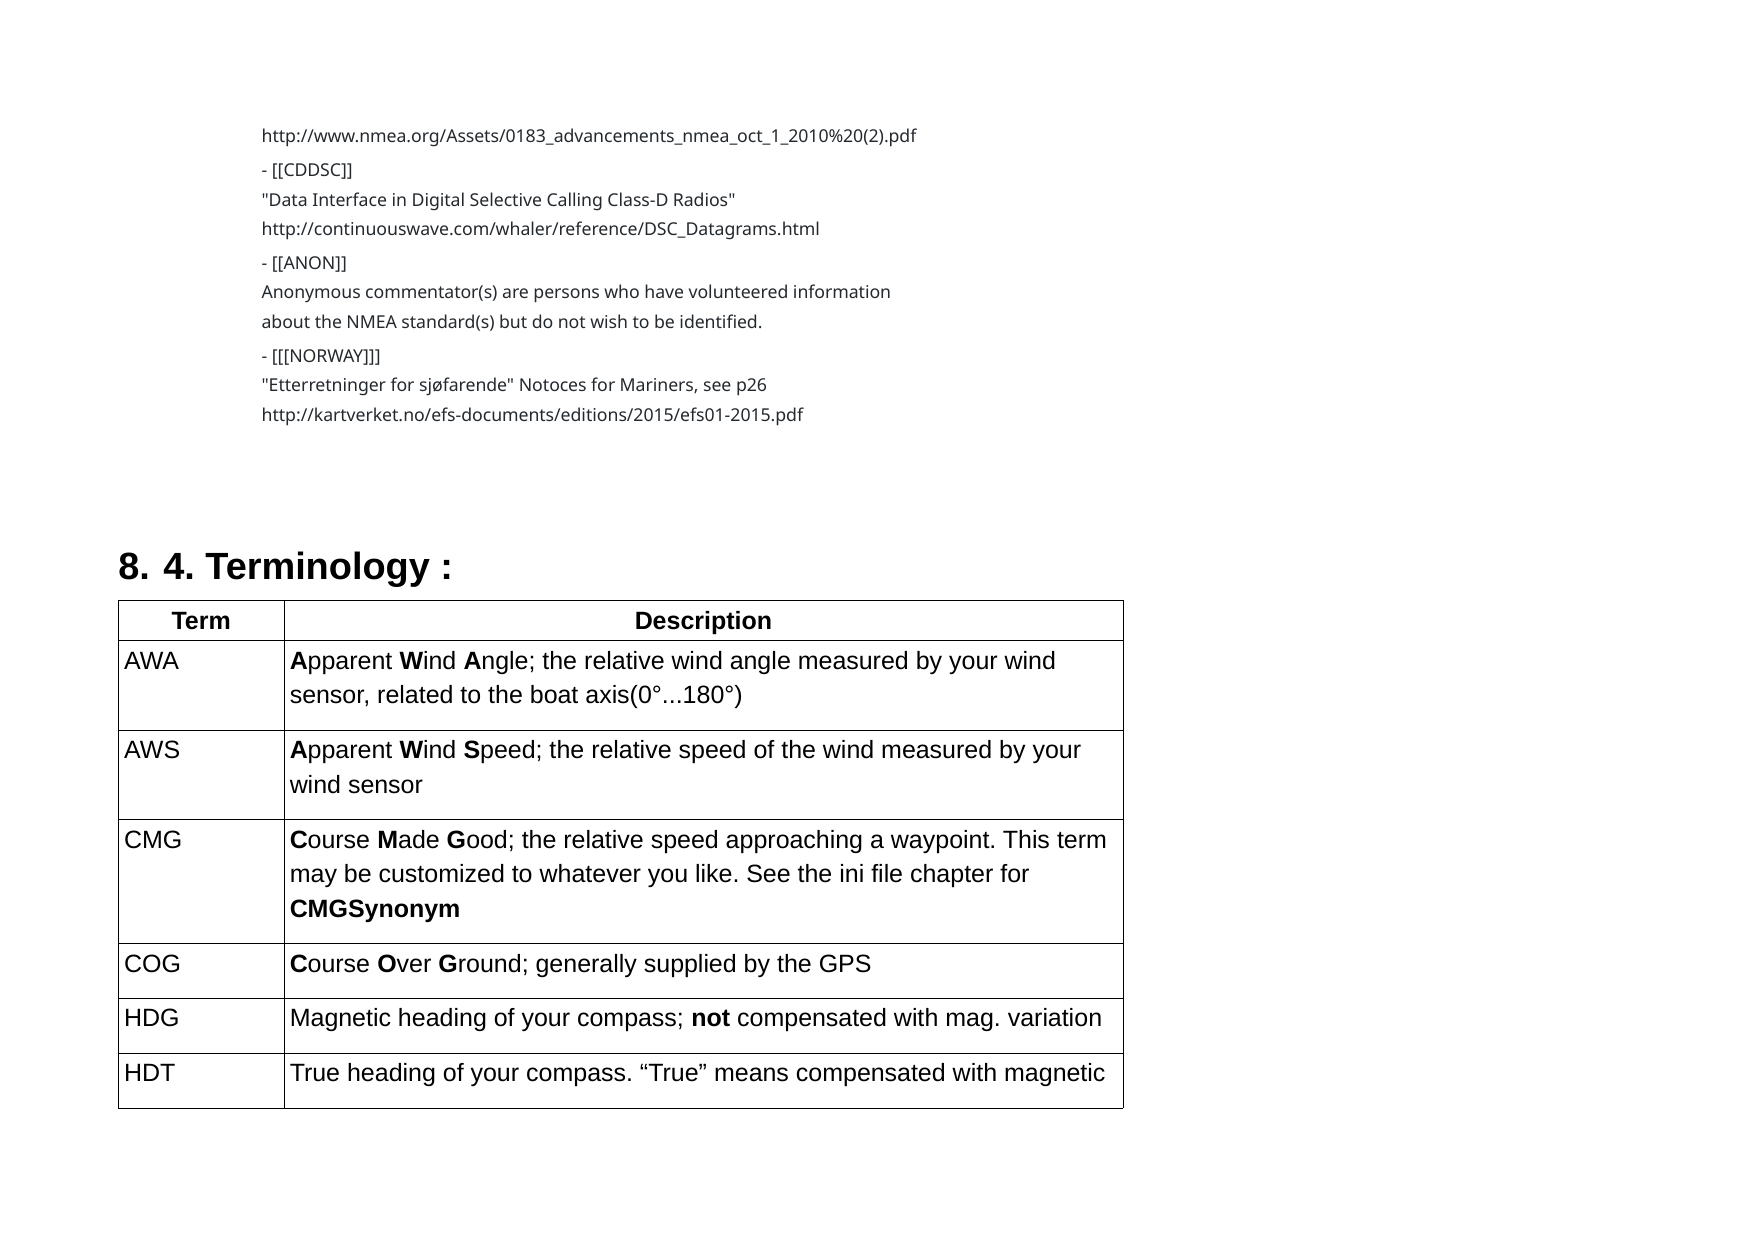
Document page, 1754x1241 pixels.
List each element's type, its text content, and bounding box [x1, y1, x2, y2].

table_header Description [285, 601, 1123, 640]
table_cell CMG [119, 820, 284, 943]
table_cell [118, 152, 261, 182]
table_cell Course Over Ground; generally supplied by the GPS [285, 944, 1123, 998]
table_cell Anonymous commentator(s) are persons who have volunteered information [261, 275, 1636, 304]
table_cell [261, 240, 1636, 245]
table_cell [118, 304, 261, 333]
table_cell [261, 333, 1636, 338]
table_cell [118, 245, 261, 274]
table_cell Apparent Wind Angle; the relative wind angle measured by your wind sensor, related to the boat axis(0°...180°) [285, 641, 1123, 729]
table_cell "Etterretninger for sjøfarende" Notoces for Mariners, see p26 [261, 368, 1636, 397]
table_cell [118, 397, 261, 426]
table_cell Magnetic heading of your compass; not compensated with mag. variation [285, 999, 1123, 1052]
table_cell [118, 333, 261, 338]
table_cell http://www.nmea.org/Assets/0183_advancements_nmea_oct_1_2010%20(2).pdf [261, 118, 1636, 147]
table_header Term [119, 601, 284, 640]
table_cell Course Made Good; the relative speed approaching a waypoint. This term may be customized to whatever you like. See the ini file chapter for CMGSynonym [285, 820, 1123, 943]
table_cell [118, 211, 261, 240]
table_cell about the NMEA standard(s) but do not wish to be identified. [261, 304, 1636, 333]
table_cell [261, 148, 1636, 152]
table_cell [118, 275, 261, 304]
table_cell http://continuouswave.com/whaler/reference/DSC_Datagrams.html [261, 211, 1636, 240]
table_cell HDG [119, 999, 284, 1052]
table_cell [118, 240, 261, 245]
table_cell AWS [119, 731, 284, 819]
table_cell - [[[NORWAY]]] [261, 338, 1636, 367]
table_cell Apparent Wind Speed; the relative speed of the wind measured by your wind sensor [285, 731, 1123, 819]
table_cell [118, 148, 261, 152]
table_cell COG [119, 944, 284, 998]
table_cell - [[ANON]] [261, 245, 1636, 274]
table_cell AWA [119, 641, 284, 729]
table_cell [118, 368, 261, 397]
table_cell [118, 182, 261, 211]
table_cell - [[CDDSC]] [261, 152, 1636, 182]
table_cell True heading of your compass. “True” means compensated with magnetic [285, 1054, 1123, 1107]
table_cell [118, 338, 261, 367]
table_cell "Data Interface in Digital Selective Calling Class-D Radios" [261, 182, 1636, 211]
table_cell [118, 118, 261, 147]
table_cell HDT [119, 1054, 284, 1107]
subtitle 4. Terminology : [118, 544, 1636, 587]
table_cell http://kartverket.no/efs-documents/editions/2015/efs01-2015.pdf [261, 397, 1636, 426]
